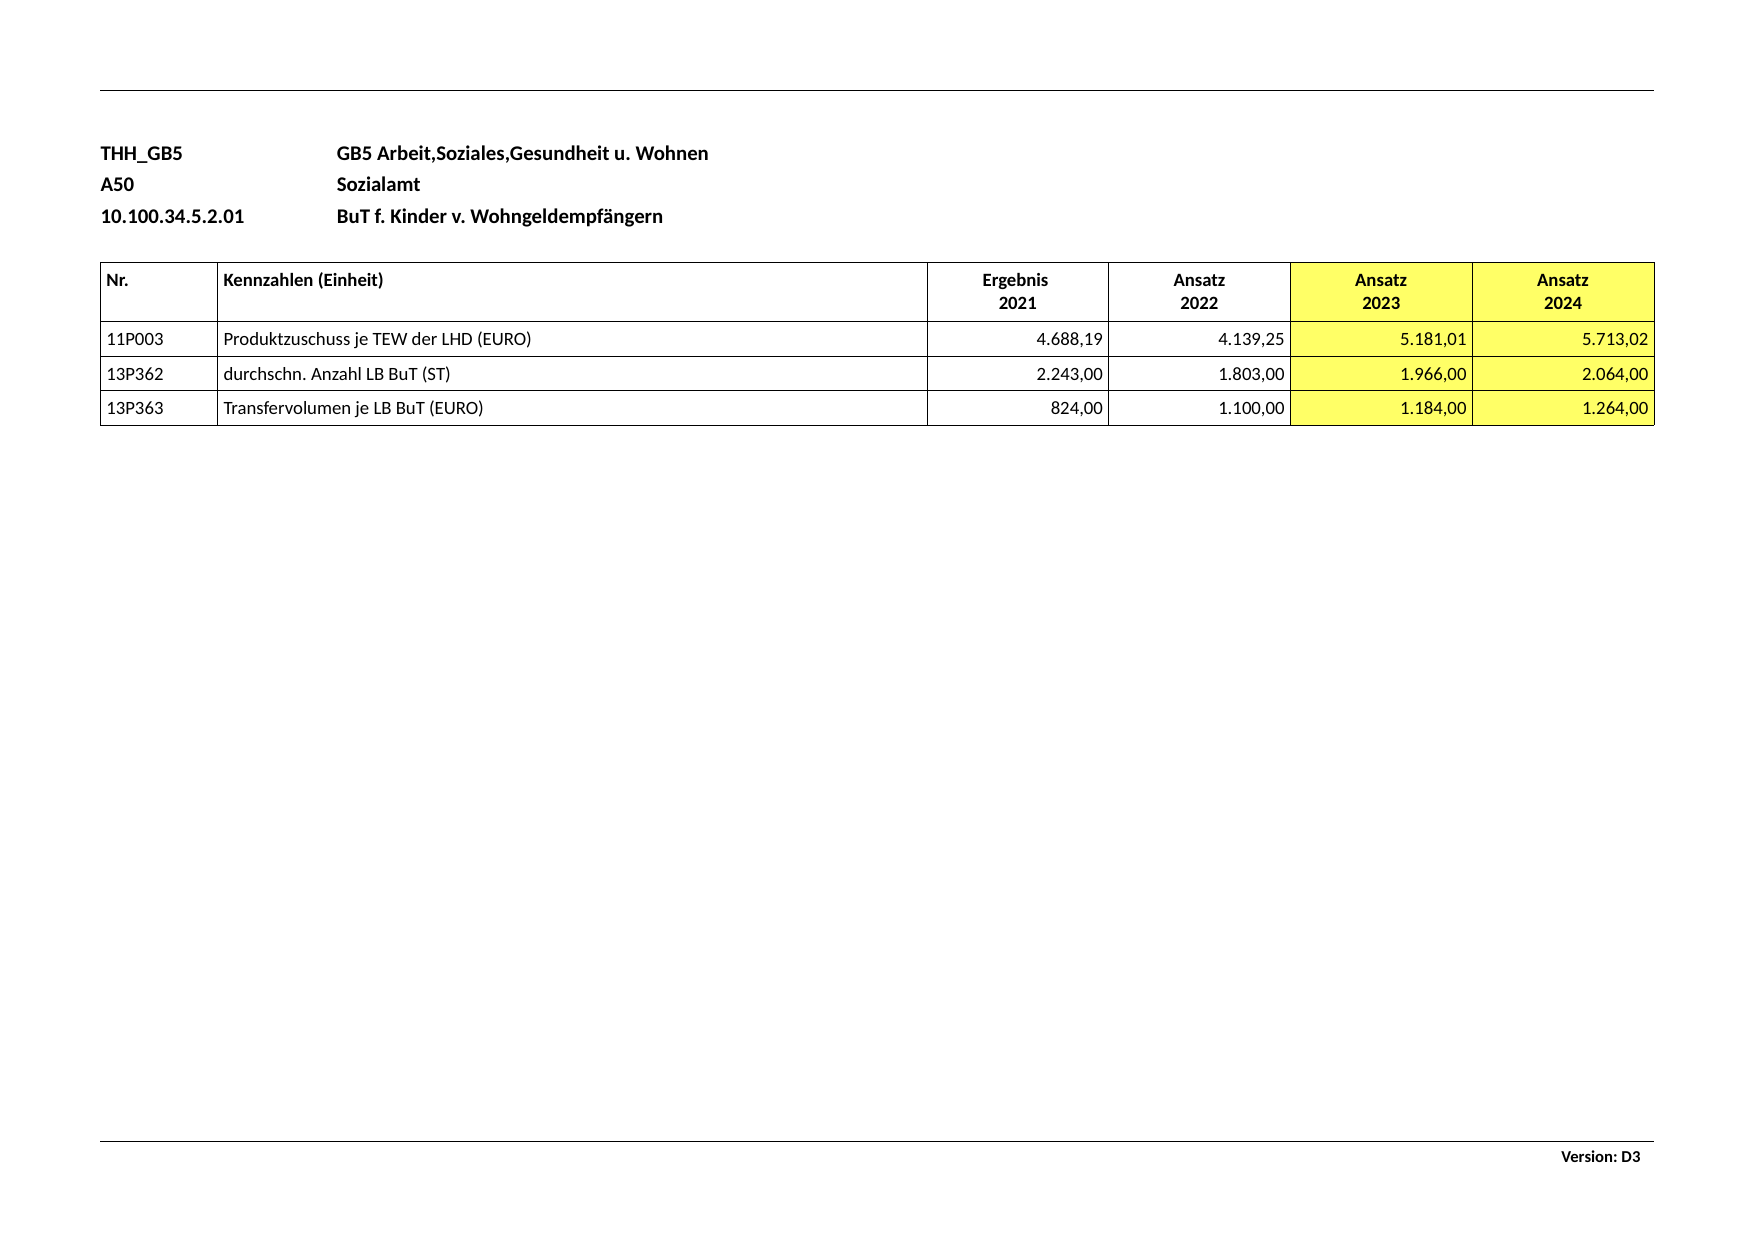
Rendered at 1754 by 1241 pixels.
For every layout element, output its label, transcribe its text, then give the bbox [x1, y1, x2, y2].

table_header Kennzahlen (Einheit) [218, 263, 927, 321]
table_header Ansatz 2022 [1109, 263, 1290, 321]
table_cell 13P362 [101, 357, 217, 390]
table_cell 1.264,00 [1473, 391, 1654, 425]
table_header Ansatz 2024 [1473, 263, 1654, 321]
table_cell 1.803,00 [1109, 357, 1290, 390]
text A50 Sozialamt [100, 172, 1653, 197]
table_header Nr. [101, 263, 217, 321]
table_cell 5.181,01 [1291, 322, 1472, 356]
table_cell 1.184,00 [1291, 391, 1472, 425]
table_cell 11P003 [101, 322, 217, 356]
text 10.100.34.5.2.01 BuT f. Kinder v. Wohngeldempfängern [100, 203, 1653, 228]
table_cell 1.100,00 [1109, 391, 1290, 425]
table_header Ergebnis 2021 [928, 263, 1108, 321]
table_header Ansatz 2023 [1291, 263, 1472, 321]
table_cell 5.713,02 [1473, 322, 1654, 356]
text THH_GB5 GB5 Arbeit,Soziales,Gesundheit u. Wohnen [100, 140, 1653, 166]
table_cell 1.966,00 [1291, 357, 1472, 390]
table_cell durchschn. Anzahl LB BuT (ST) [218, 357, 927, 390]
table_cell Produktzuschuss je TEW der LHD (EURO) [218, 322, 927, 356]
table_cell 2.243,00 [928, 357, 1108, 390]
table_cell 4.688,19 [928, 322, 1108, 356]
table_cell 824,00 [928, 391, 1108, 425]
table_cell 13P363 [101, 391, 217, 425]
table_cell Transfervolumen je LB BuT (EURO) [218, 391, 927, 425]
table_cell 4.139,25 [1109, 322, 1290, 356]
table_cell 2.064,00 [1473, 357, 1654, 390]
